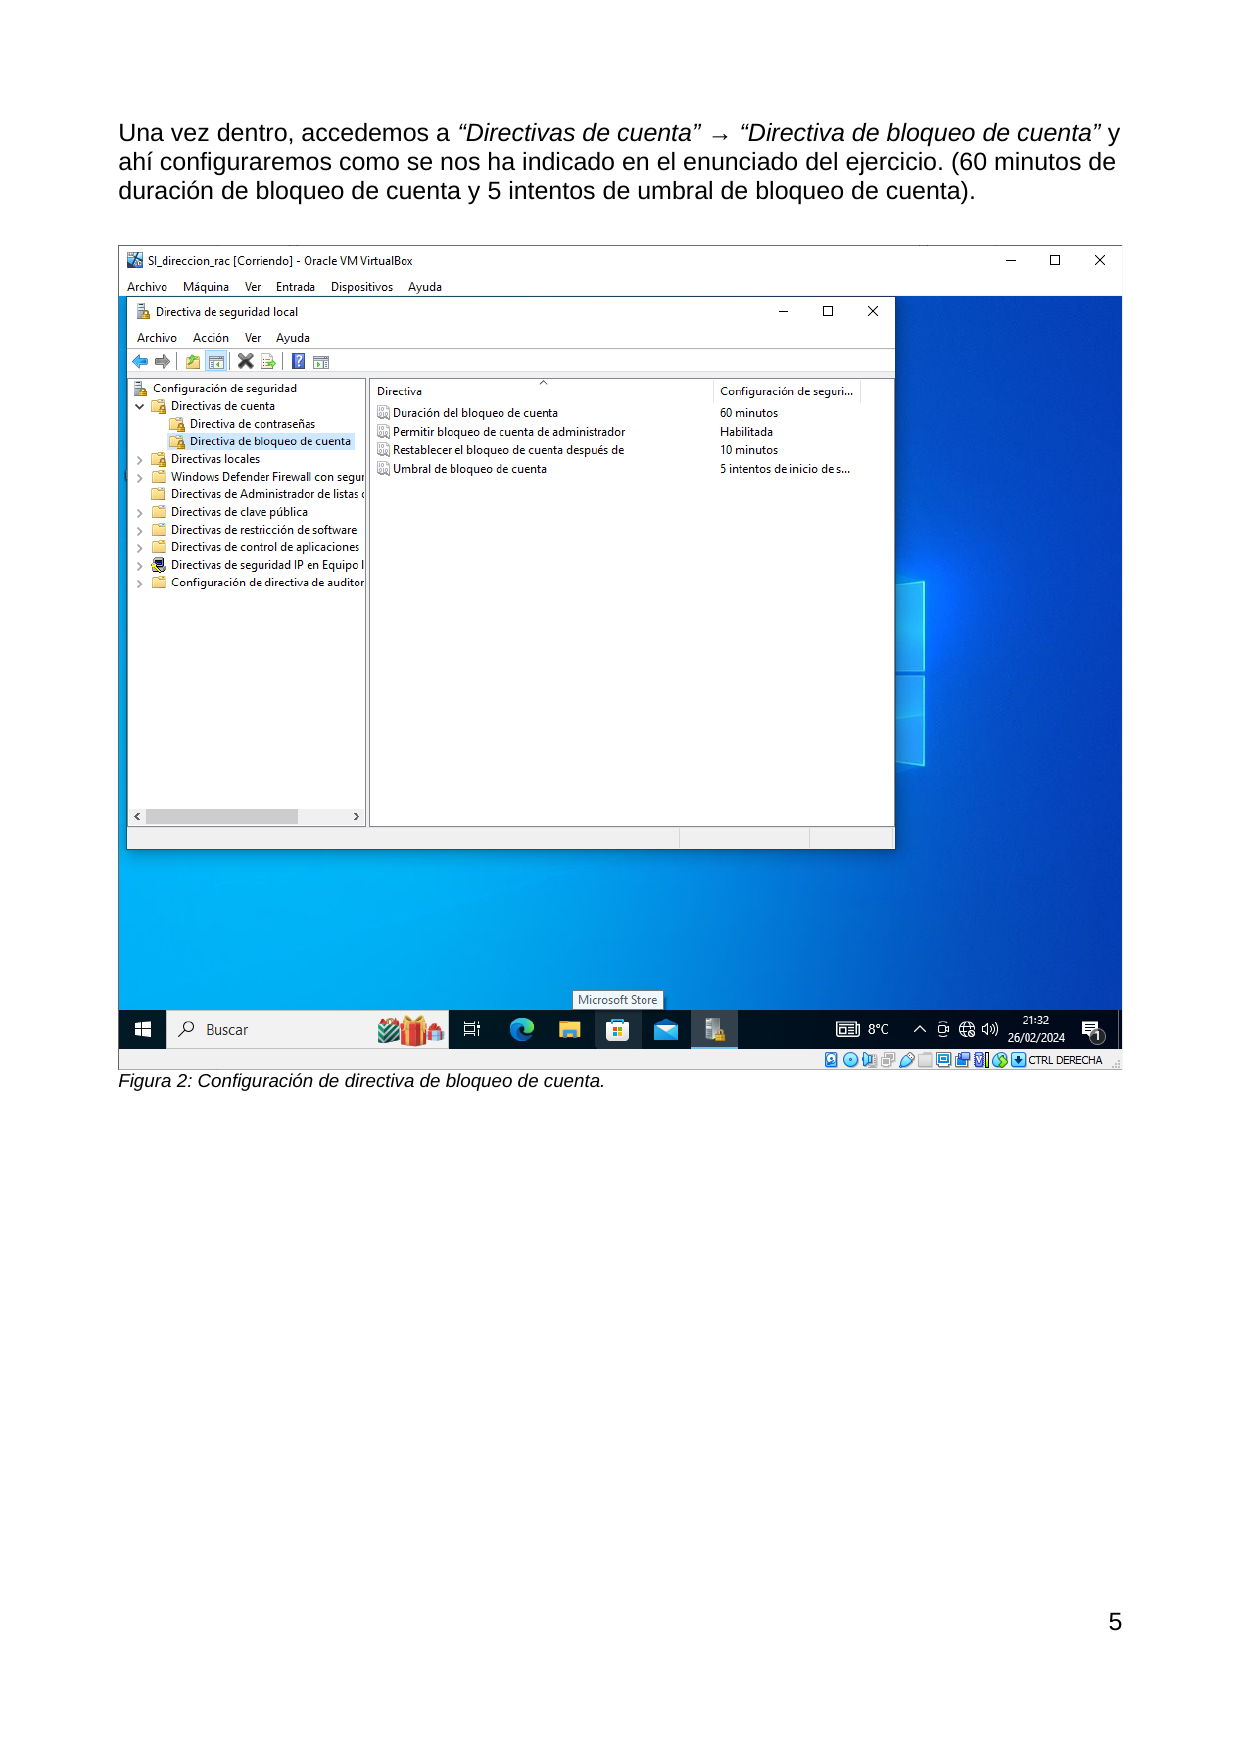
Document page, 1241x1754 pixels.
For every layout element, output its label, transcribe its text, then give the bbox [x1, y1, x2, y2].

text Una vez dentro, accedemos a “Directivas de cuenta” → “Directiva de bloqueo de cuenta” y ahí configuraremos como se nos ha indicado en el enunciado del ejercicio. (60 minutos de duración de bloqueo de cuenta y 5 intentos de umbral de bloqueo de cuenta). [118, 118, 1122, 204]
picture [118, 245, 1123, 1070]
text Figura 2: Configuración de directiva de bloqueo de cuenta. [118, 1070, 1122, 1091]
